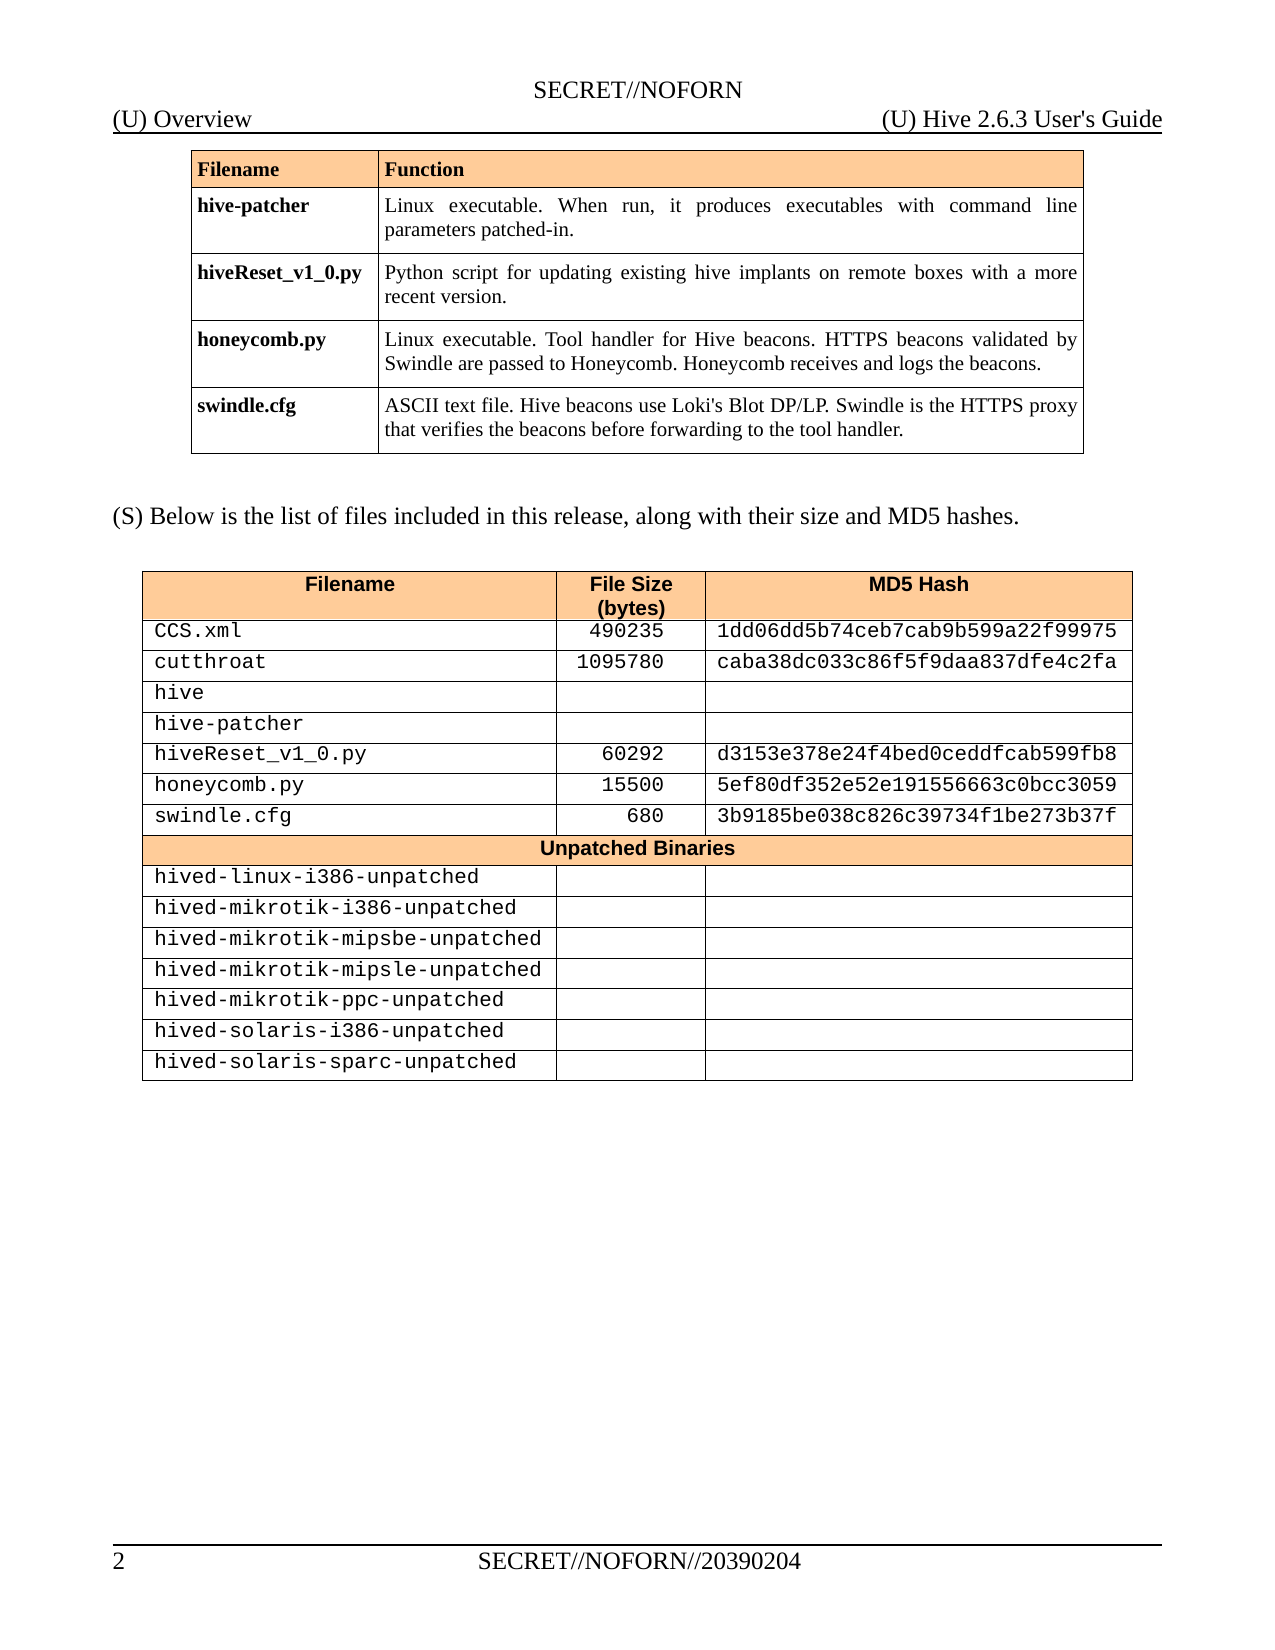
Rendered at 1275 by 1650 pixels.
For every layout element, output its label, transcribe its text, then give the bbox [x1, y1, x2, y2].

table_cell Unpatched Binaries [143, 836, 1132, 865]
table_cell [557, 713, 705, 742]
table_header MD5 Hash [706, 572, 1132, 619]
table_cell 1dd06dd5b74ceb7cab9b599a22f99975 [706, 621, 1132, 650]
table_cell [706, 1020, 1132, 1050]
table_cell d3153e378e24f4bed0ceddfcab599fb8 [706, 744, 1132, 773]
table_cell [557, 989, 705, 1019]
table_cell Linux executable. Tool handler for Hive beacons. HTTPS beacons validated by Swindle are passed to Honeycomb. Honeycomb receives and logs the beacons. [379, 321, 1083, 387]
table_cell [557, 866, 705, 896]
table_cell [706, 682, 1132, 712]
table_cell hived-mikrotik-mipsbe-unpatched [143, 928, 556, 957]
table_cell hiveReset_v1_0.py [143, 744, 556, 773]
table_cell hive-patcher [192, 188, 378, 253]
table_cell [557, 959, 705, 988]
table_header Filename [192, 151, 378, 187]
table_cell hived-mikrotik-ppc-unpatched [143, 989, 556, 1019]
table_cell 490235 [557, 621, 705, 650]
table_cell [706, 1051, 1132, 1080]
table_cell hived-mikrotik-i386-unpatched [143, 897, 556, 927]
table_cell [706, 866, 1132, 896]
table_header Filename [143, 572, 556, 619]
table_cell 3b9185be038c826c39734f1be273b37f [706, 805, 1132, 834]
table_cell [706, 989, 1132, 1019]
table_header Function [379, 151, 1083, 187]
table_cell 1095780 [557, 651, 705, 681]
table_cell [557, 1020, 705, 1050]
table_cell [706, 713, 1132, 742]
table_cell [706, 897, 1132, 927]
table_cell ASCII text file. Hive beacons use Loki's Blot DP/LP. Swindle is the HTTPS proxy that verifies the beacons before forwarding to the tool handler. [379, 388, 1083, 453]
table_cell Python script for updating existing hive implants on remote boxes with a more recent version. [379, 254, 1083, 320]
table_cell hive [143, 682, 556, 712]
table_cell hiveReset_v1_0.py [192, 254, 378, 320]
table_cell 5ef80df352e52e191556663c0bcc3059 [706, 774, 1132, 804]
table_cell hived-mikrotik-mipsle-unpatched [143, 959, 556, 988]
table_cell 680 [557, 805, 705, 834]
table_cell caba38dc033c86f5f9daa837dfe4c2fa [706, 651, 1132, 681]
table_cell [557, 897, 705, 927]
table_cell hived-solaris-sparc-unpatched [143, 1051, 556, 1080]
table_cell 15500 [557, 774, 705, 804]
table_cell [557, 928, 705, 957]
text (S) Below is the list of files included in this release, along with their size and MD5 hashes. [112, 501, 1162, 530]
table_cell Linux executable. When run, it produces executables with command line parameters patched-in. [379, 188, 1083, 253]
table_cell [557, 1051, 705, 1080]
table_cell 60292 [557, 744, 705, 773]
table_cell swindle.cfg [192, 388, 378, 453]
table_cell honeycomb.py [192, 321, 378, 387]
table_cell hived-solaris-i386-unpatched [143, 1020, 556, 1050]
table_cell honeycomb.py [143, 774, 556, 804]
table_cell CCS.xml [143, 621, 556, 650]
table_cell hive-patcher [143, 713, 556, 742]
table_cell [706, 928, 1132, 957]
table_cell swindle.cfg [143, 805, 556, 834]
table_cell [706, 959, 1132, 988]
table_cell cutthroat [143, 651, 556, 681]
table_cell hived-linux-i386-unpatched [143, 866, 556, 896]
table_cell [557, 682, 705, 712]
table_header File Size (bytes) [557, 572, 705, 619]
